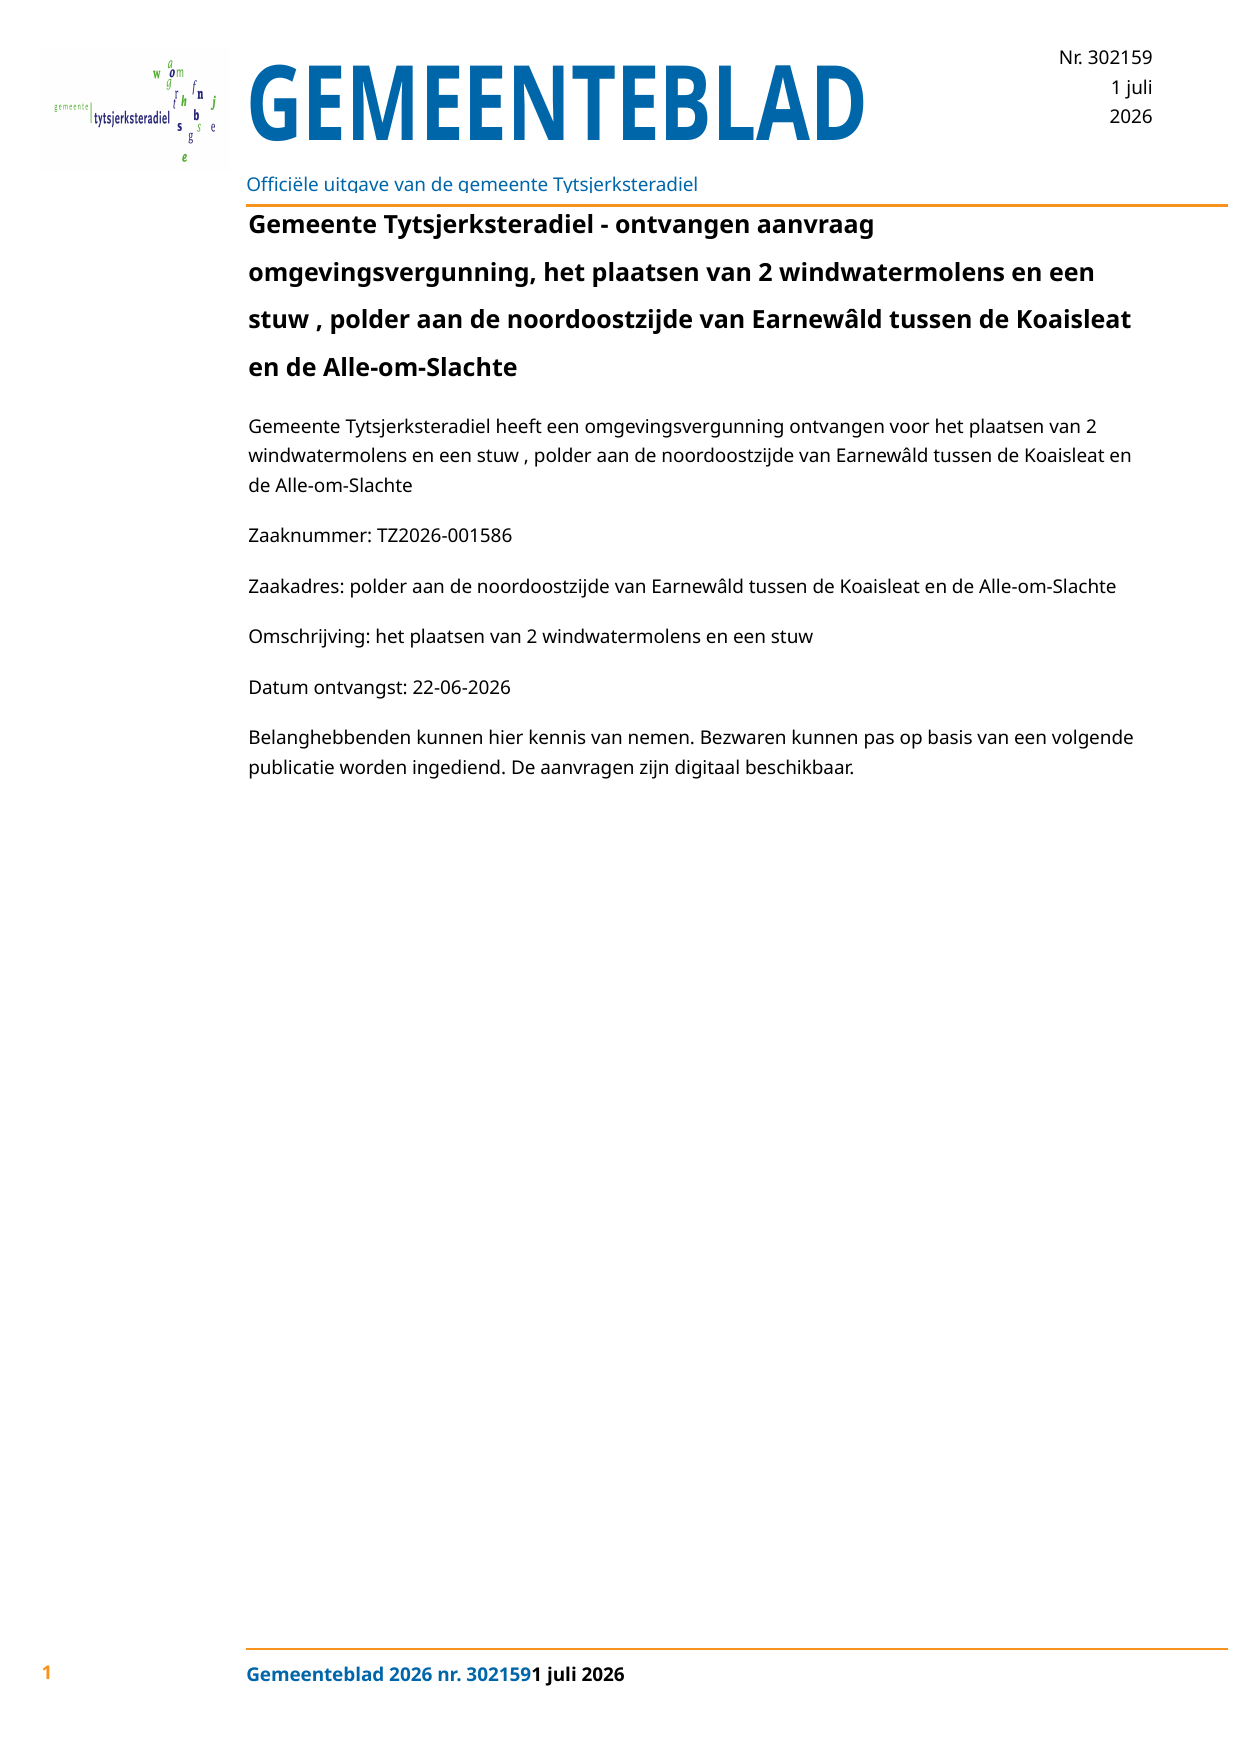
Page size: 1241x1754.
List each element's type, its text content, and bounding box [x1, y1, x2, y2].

text Zaaknummer: TZ2026-001586 [248, 523, 1152, 548]
text Datum ontvangst: 22-06-2026 [248, 674, 1152, 700]
text Gemeente Tytsjerksteradiel heeft een omgevingsvergunning ontvangen voor het plaatsen van 2 windwatermolens en een stuw , polder aan de noordoostzijde van Earnewâld tussen de Koaisleat en de Alle-om-Slachte [248, 413, 1152, 498]
text Belanghebbenden kunnen hier kennis van nemen. Bezwaren kunnen pas op basis van een volgende publicatie worden ingediend. De aanvragen zijn digitaal beschikbaar. [248, 724, 1152, 780]
text Gemeente Tytsjerksteradiel - ontvangen aanvraag omgevingsvergunning, het plaatsen van 2 windwatermolens en een stuw , polder aan de noordoostzijde van Earnewâld tussen de Koaisleat en de Alle-om-Slachte [248, 207, 1152, 384]
text Omschrijving: het plaatsen van 2 windwatermolens en een stuw [248, 623, 1152, 649]
picture [41, 47, 231, 172]
text Zaakadres: polder aan de noordoostzijde van Earnewâld tussen de Koaisleat en de Alle-om-Slachte [248, 573, 1152, 599]
